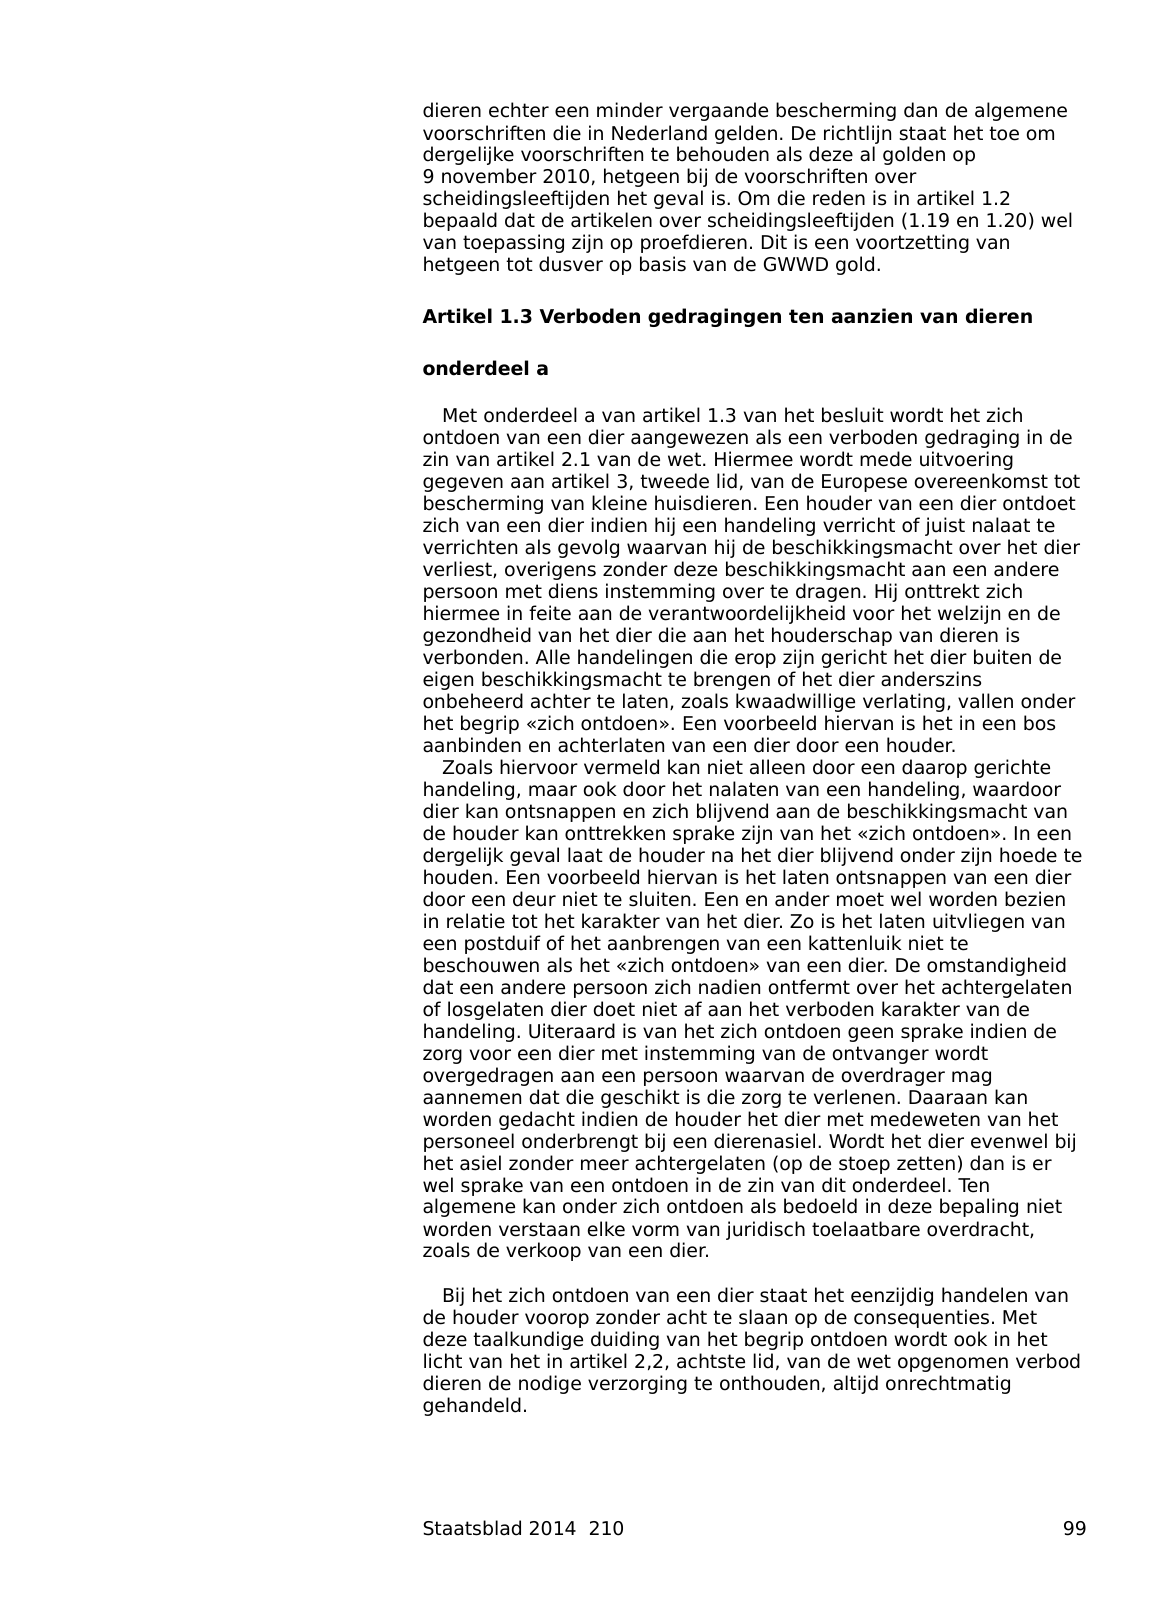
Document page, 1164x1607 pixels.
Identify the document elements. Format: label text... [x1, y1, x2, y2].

text Bij het zich ontdoen van een dier staat het eenzijdig handelen van de houder voorop zonder acht te slaan op de consequenties. Met deze taalkundige duiding van het begrip ontdoen wordt ook in het licht van het in artikel 2,2, achtste lid, van de wet opgenomen verbod dieren de nodige verzorging te onthouden, altijd onrechtmatig gehandeld. [422, 1284, 1087, 1416]
text dieren echter een minder vergaande bescherming dan de algemene voorschriften die in Nederland gelden. De richtlijn staat het toe om dergelijke voorschriften te behouden als deze al golden op 9 november 2010, hetgeen bij de voorschriften over scheidingsleeftijden het geval is. Om die reden is in artikel 1.2 bepaald dat de artikelen over scheidingsleeftijden (1.19 en 1.20) wel van toepassing zijn op proefdieren. Dit is een voortzetting van hetgeen tot dusver op basis van de GWWD gold. [422, 100, 1087, 276]
text Met onderdeel a van artikel 1.3 van het besluit wordt het zich ontdoen van een dier aangewezen als een verboden gedraging in de zin van artikel 2.1 van de wet. Hiermee wordt mede uitvoering gegeven aan artikel 3, tweede lid, van de Europese overeenkomst tot bescherming van kleine huisdieren. Een houder van een dier ontdoet zich van een dier indien hij een handeling verricht of juist nalaat te verrichten als gevolg waarvan hij de beschikkingsmacht over het dier verliest, overigens zonder deze beschikkingsmacht aan een andere persoon met diens instemming over te dragen. Hij onttrekt zich hiermee in feite aan de verantwoordelijkheid voor het welzijn en de gezondheid van het dier die aan het houderschap van dieren is verbonden. Alle handelingen die erop zijn gericht het dier buiten de eigen beschikkingsmacht te brengen of het dier anderszins onbeheerd achter te laten, zoals kwaadwillige verlating, vallen onder het begrip «zich ontdoen». Een voorbeeld hiervan is het in een bos aanbinden en achterlaten van een dier door een houder. [422, 405, 1087, 757]
subtitle Artikel 1.3 Verboden gedragingen ten aanzien van dieren [422, 306, 1087, 328]
subtitle onderdeel a [422, 358, 1087, 380]
text Zoals hiervoor vermeld kan niet alleen door een daarop gerichte handeling, maar ook door het nalaten van een handeling, waardoor dier kan ontsnappen en zich blijvend aan de beschikkingsmacht van de houder kan onttrekken sprake zijn van het «zich ontdoen». In een dergelijk geval laat de houder na het dier blijvend onder zijn hoede te houden. Een voorbeeld hiervan is het laten ontsnappen van een dier door een deur niet te sluiten. Een en ander moet wel worden bezien in relatie tot het karakter van het dier. Zo is het laten uitvliegen van een postduif of het aanbrengen van een kattenluik niet te beschouwen als het «zich ontdoen» van een dier. De omstandigheid dat een andere persoon zich nadien ontfermt over het achtergelaten of losgelaten dier doet niet af aan het verboden karakter van de handeling. Uiteraard is van het zich ontdoen geen sprake indien de zorg voor een dier met instemming van de ontvanger wordt overgedragen aan een persoon waarvan de overdrager mag aannemen dat die geschikt is die zorg te verlenen. Daaraan kan worden gedacht indien de houder het dier met medeweten van het personeel onderbrengt bij een dierenasiel. Wordt het dier evenwel bij het asiel zonder meer achtergelaten (op de stoep zetten) dan is er wel sprake van een ontdoen in de zin van dit onderdeel. Ten algemene kan onder zich ontdoen als bedoeld in deze bepaling niet worden verstaan elke vorm van juridisch toelaatbare overdracht, zoals de verkoop van een dier. [422, 757, 1087, 1262]
